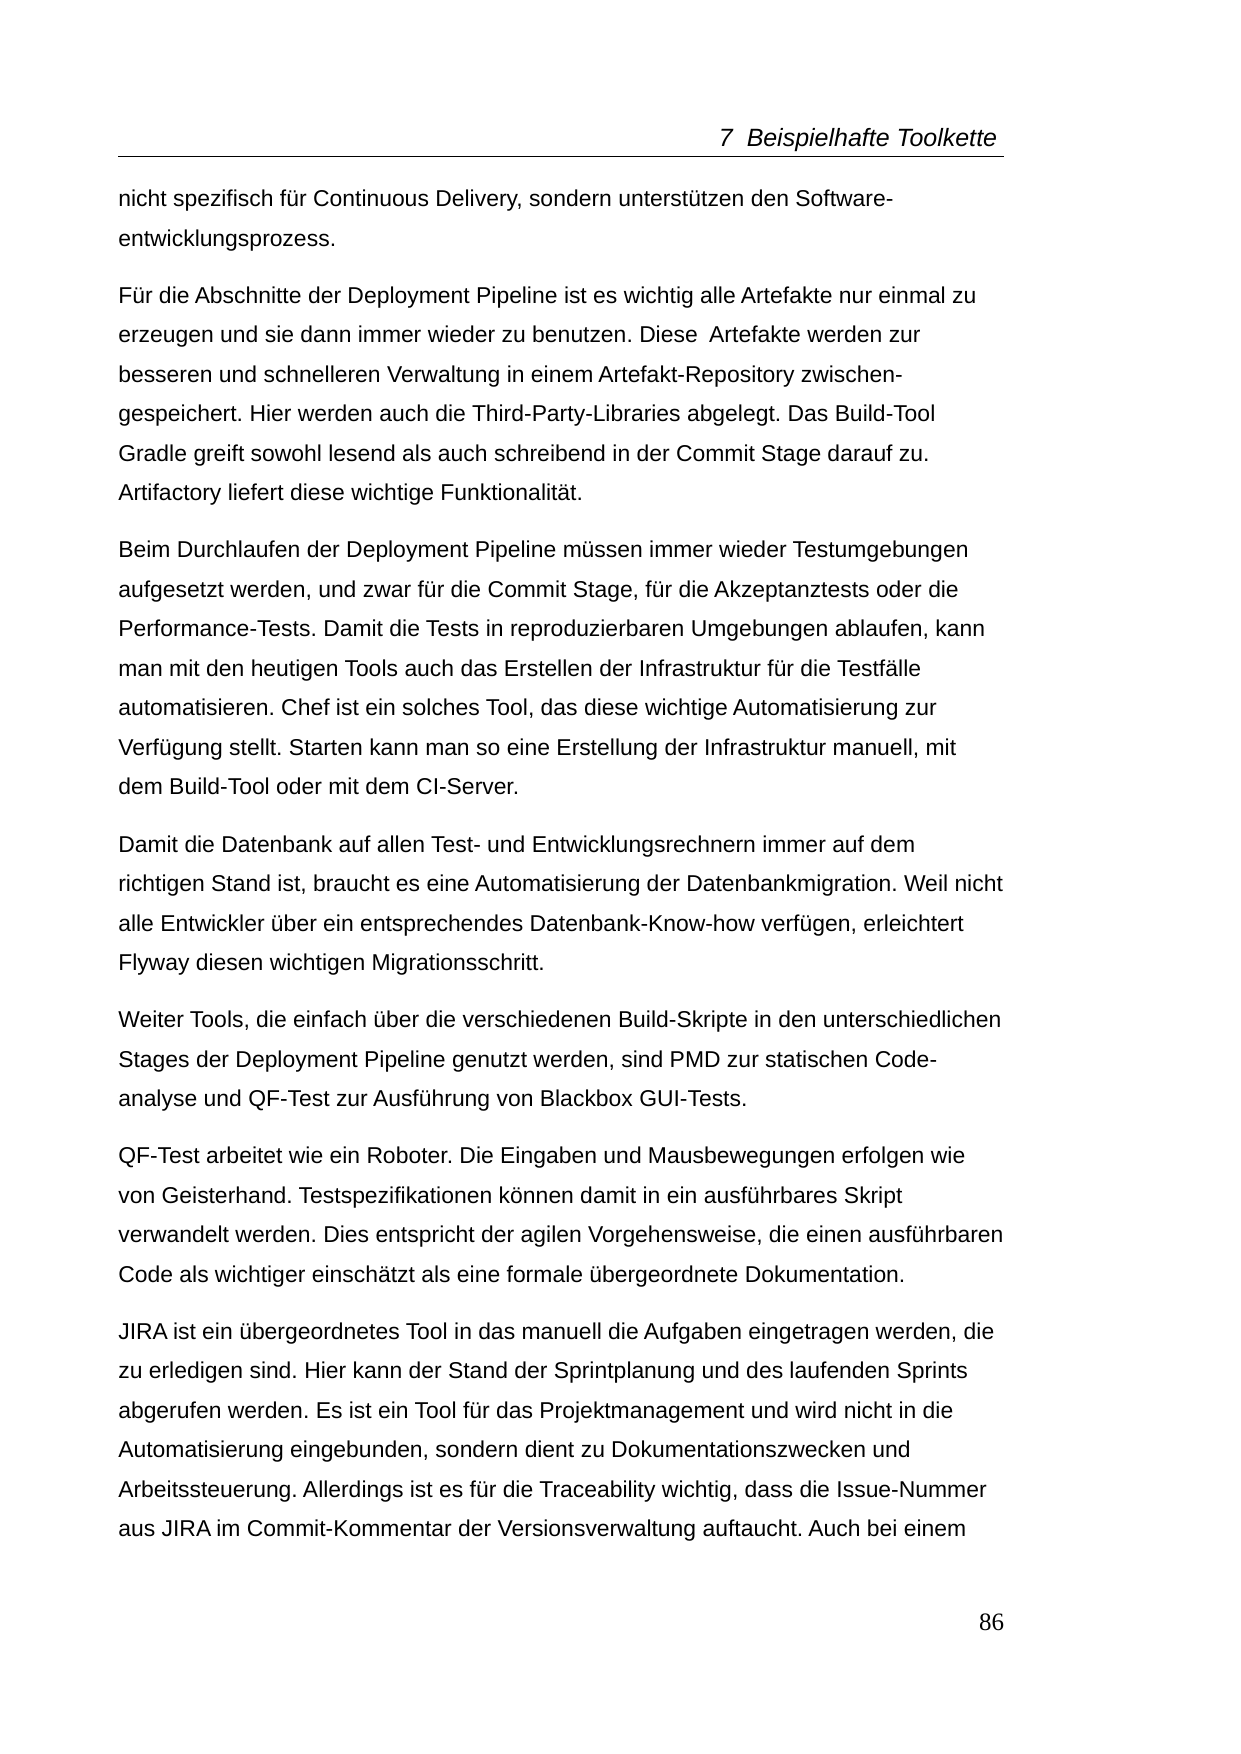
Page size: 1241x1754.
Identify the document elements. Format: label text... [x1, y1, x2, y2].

text JIRA ist ein übergeordnetes Tool in das manuell die Aufgaben eingetragen werden, die zu erledigen sind. Hier kann der Stand der Sprintplanung und des laufenden Sprints abgerufen werden. Es ist ein Tool für das Projektmanagement und wird nicht in die Automatisierung eingebunden, sondern dient zu Dokumentationszwecken und Arbeitssteuerung. Allerdings ist es für die Traceability wichtig, dass die Issue-Nummer aus JIRA im Commit-Kommentar der Versionsverwaltung auftaucht. Auch bei einem [118, 1318, 1004, 1542]
text QF-Test arbeitet wie ein Roboter. Die Eingaben und Mausbewegungen erfolgen wie von Geisterhand. Testspezifikationen können damit in ein ausführbares Skript verwandelt werden. Dies entspricht der agilen Vorgehensweise, die einen ausführbaren Code als wichtiger einschätzt als eine formale übergeordnete Dokumentation. [118, 1142, 1004, 1287]
text Weiter Tools, die einfach über die verschiedenen Build-Skripte in den unterschiedlichen Stages der Deployment Pipeline genutzt werden, sind PMD zur statischen Code-analyse und QF-Test zur Ausführung von Blackbox GUI-Tests. [118, 1006, 1004, 1111]
text nicht spezifisch für Continuous Delivery, sondern unterstützen den Software-entwicklungsprozess. [118, 185, 1004, 251]
text Für die Abschnitte der Deployment Pipeline ist es wichtig alle Artefakte nur einmal zu erzeugen und sie dann immer wieder zu benutzen. Diese Artefakte werden zur besseren und schnelleren Verwaltung in einem Artefakt-Repository zwischen-gespeichert. Hier werden auch die Third-Party-Libraries abgelegt. Das Build-Tool Gradle greift sowohl lesend als auch schreibend in der Commit Stage darauf zu. Artifactory liefert diese wichtige Funktionalität. [118, 282, 1004, 506]
text Damit die Datenbank auf allen Test- und Entwicklungsrechnern immer auf dem richtigen Stand ist, braucht es eine Automatisierung der Datenbankmigration. Weil nicht alle Entwickler über ein entsprechendes Datenbank-Know-how verfügen, erleichtert Flyway diesen wichtigen Migrationsschritt. [118, 831, 1004, 975]
text Beim Durchlaufen der Deployment Pipeline müssen immer wieder Testumgebungen aufgesetzt werden, und zwar für die Commit Stage, für die Akzeptanztests oder die Performance-Tests. Damit die Tests in reproduzierbaren Umgebungen ablaufen, kann man mit den heutigen Tools auch das Erstellen der Infrastruktur für die Testfälle automatisieren. Chef ist ein solches Tool, das diese wichtige Automatisierung zur Verfügung stellt. Starten kann man so eine Erstellung der Infrastruktur manuell, mit dem Build-Tool oder mit dem CI-Server. [118, 536, 1004, 800]
